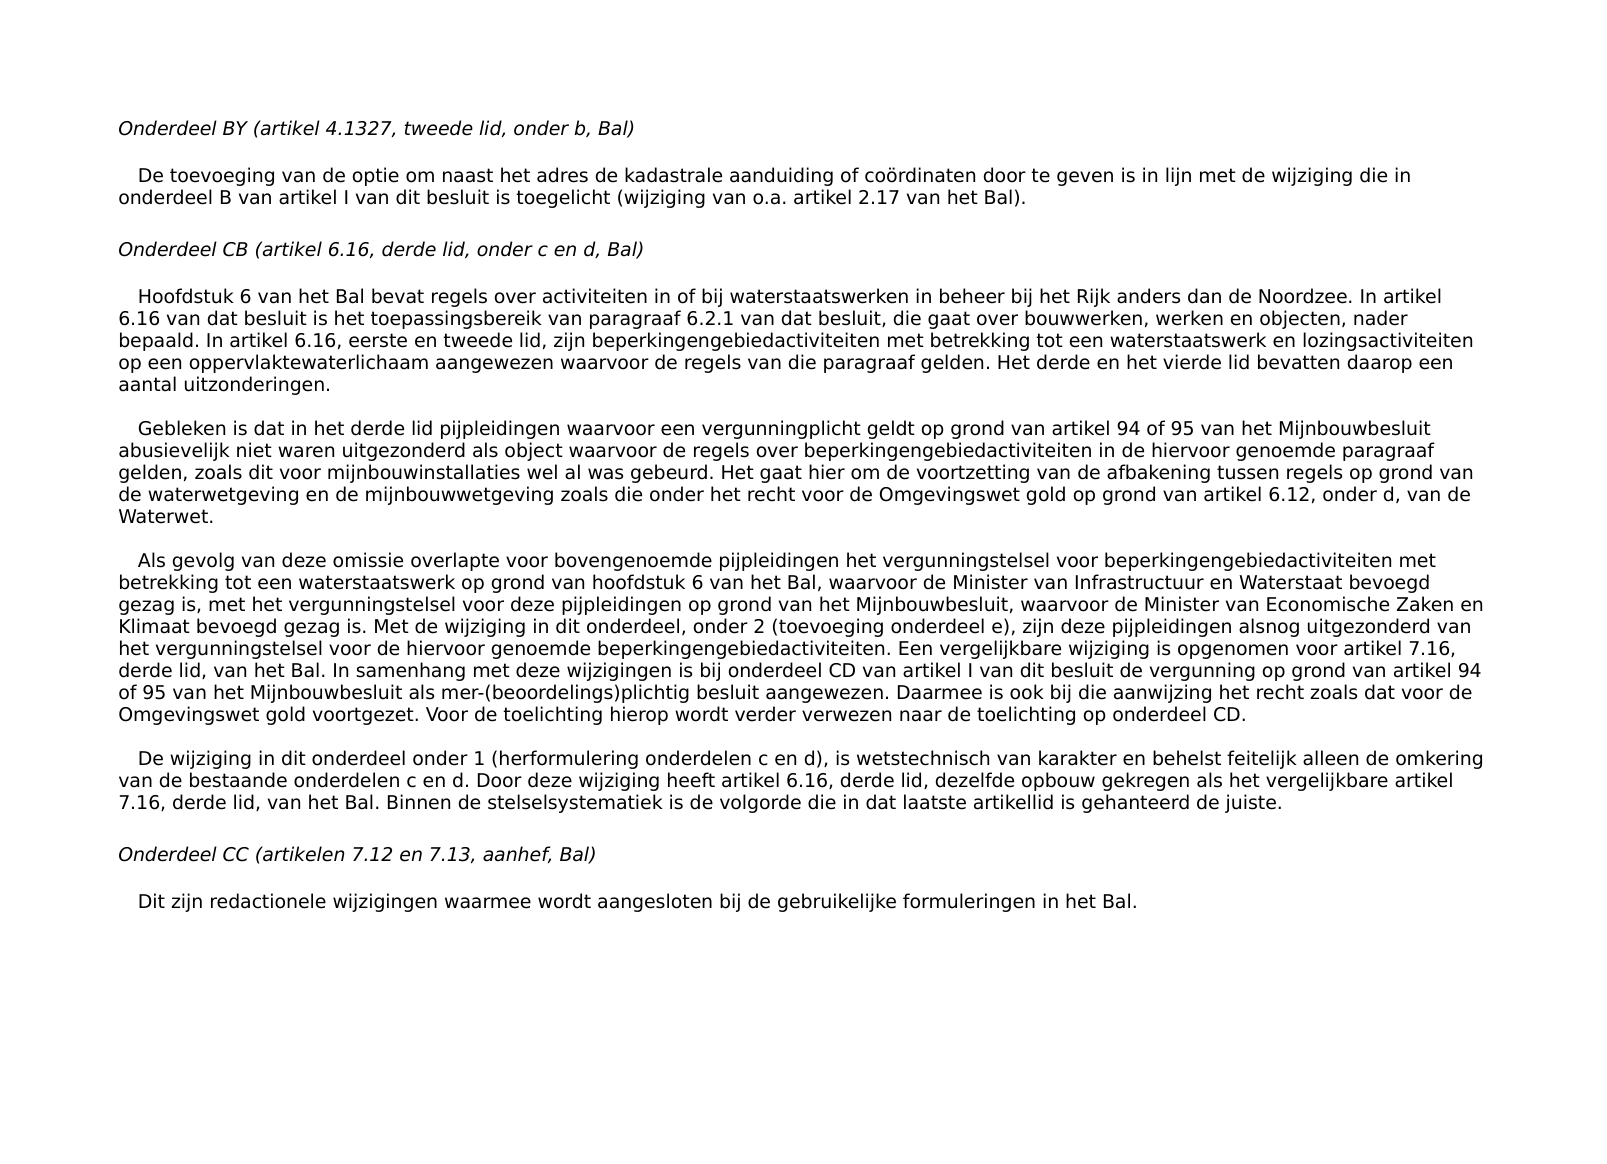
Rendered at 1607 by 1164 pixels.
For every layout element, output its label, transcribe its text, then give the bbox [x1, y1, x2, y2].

text Gebleken is dat in het derde lid pijpleidingen waarvoor een vergunningplicht geldt op grond van artikel 94 of 95 van het Mijnbouwbesluit abusievelijk niet waren uitgezonderd als object waarvoor de regels over beperkingengebiedactiviteiten in de hiervoor genoemde paragraaf gelden, zoals dit voor mijnbouwinstallaties wel al was gebeurd. Het gaat hier om de voortzetting van de afbakening tussen regels op grond van de waterwetgeving en de mijnbouwwetgeving zoals die onder het recht voor de Omgevingswet gold op grond van artikel 6.12, onder d, van de Waterwet. [118, 418, 1488, 528]
subtitle Onderdeel CC (artikelen 7.12 en 7.13, aanhef, Bal) [118, 844, 1488, 866]
subtitle Onderdeel CB (artikel 6.16, derde lid, onder c en d, Bal) [118, 239, 1488, 261]
text De wijziging in dit onderdeel onder 1 (herformulering onderdelen c en d), is wetstechnisch van karakter en behelst feitelijk alleen de omkering van de bestaande onderdelen c en d. Door deze wijziging heeft artikel 6.16, derde lid, dezelfde opbouw gekregen als het vergelijkbare artikel 7.16, derde lid, van het Bal. Binnen de stelselsystematiek is de volgorde die in dat laatste artikellid is gehanteerd de juiste. [118, 748, 1488, 814]
text Dit zijn redactionele wijzigingen waarmee wordt aangesloten bij de gebruikelijke formuleringen in het Bal. [118, 891, 1488, 913]
subtitle Onderdeel BY (artikel 4.1327, tweede lid, onder b, Bal) [118, 118, 1488, 140]
text De toevoeging van de optie om naast het adres de kadastrale aanduiding of coördinaten door te geven is in lijn met de wijziging die in onderdeel B van artikel I van dit besluit is toegelicht (wijziging van o.a. artikel 2.17 van het Bal). [118, 165, 1488, 209]
text Hoofdstuk 6 van het Bal bevat regels over activiteiten in of bij waterstaatswerken in beheer bij het Rijk anders dan de Noordzee. In artikel 6.16 van dat besluit is het toepassingsbereik van paragraaf 6.2.1 van dat besluit, die gaat over bouwwerken, werken en objecten, nader bepaald. In artikel 6.16, eerste en tweede lid, zijn beperkingengebiedactiviteiten met betrekking tot een waterstaatswerk en lozingsactiviteiten op een oppervlaktewaterlichaam aangewezen waarvoor de regels van die paragraaf gelden. Het derde en het vierde lid bevatten daarop een aantal uitzonderingen. [118, 286, 1488, 396]
text Als gevolg van deze omissie overlapte voor bovengenoemde pijpleidingen het vergunningstelsel voor beperkingengebiedactiviteiten met betrekking tot een waterstaatswerk op grond van hoofdstuk 6 van het Bal, waarvoor de Minister van Infrastructuur en Waterstaat bevoegd gezag is, met het vergunningstelsel voor deze pijpleidingen op grond van het Mijnbouwbesluit, waarvoor de Minister van Economische Zaken en Klimaat bevoegd gezag is. Met de wijziging in dit onderdeel, onder 2 (toevoeging onderdeel e), zijn deze pijpleidingen alsnog uitgezonderd van het vergunningstelsel voor de hiervoor genoemde beperkingengebiedactiviteiten. Een vergelijkbare wijziging is opgenomen voor artikel 7.16, derde lid, van het Bal. In samenhang met deze wijzigingen is bij onderdeel CD van artikel I van dit besluit de vergunning op grond van artikel 94 of 95 van het Mijnbouwbesluit als mer-(beoordelings)plichtig besluit aangewezen. Daarmee is ook bij die aanwijzing het recht zoals dat voor de Omgevingswet gold voortgezet. Voor de toelichting hierop wordt verder verwezen naar de toelichting op onderdeel CD. [118, 550, 1488, 726]
